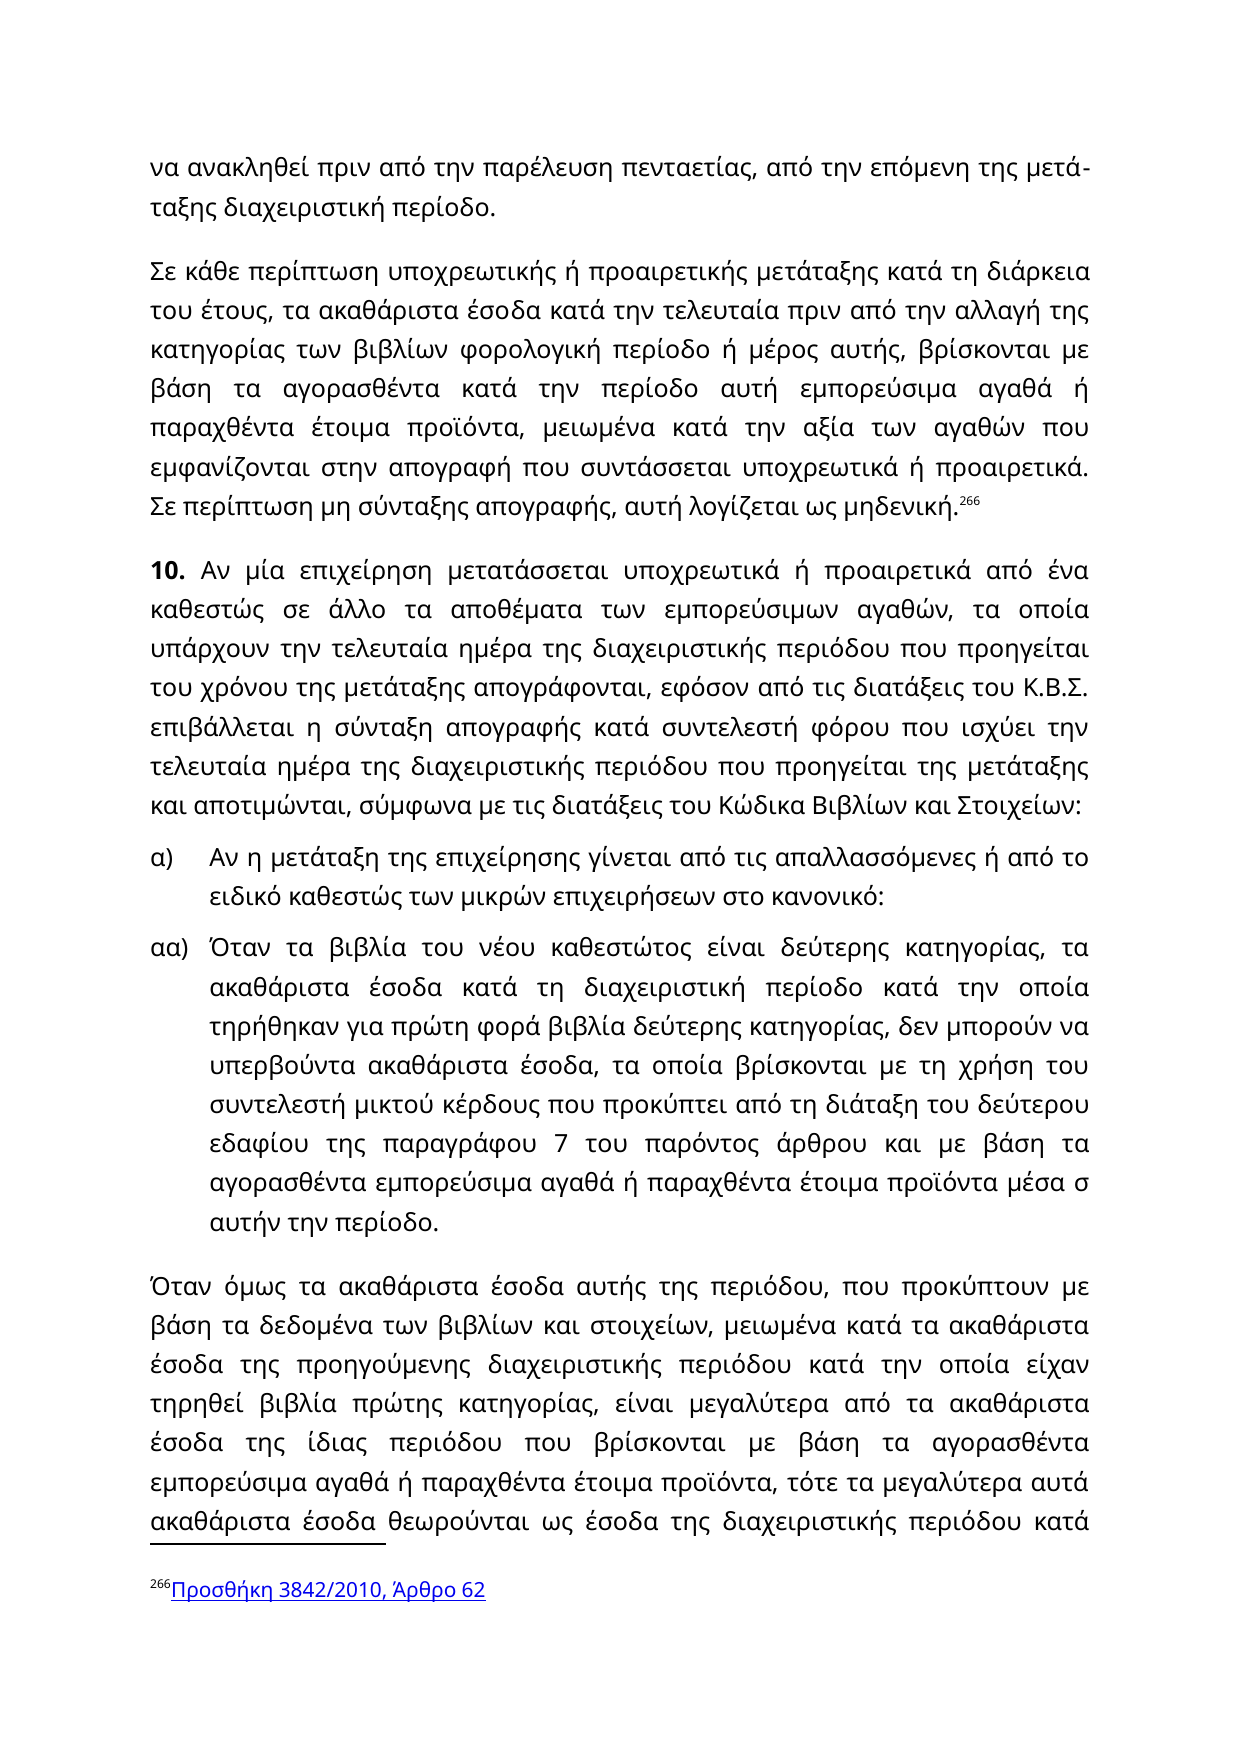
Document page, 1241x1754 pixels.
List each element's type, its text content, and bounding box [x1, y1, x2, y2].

list α) Αν η μετάταξη της επιχείρησης γίνεται από τις απαλλασσόμενες ή από το ειδικό καθεστώς των μικρών επιχειρήσεων στο κανονικό: [150, 839, 1090, 912]
text Σε κάθε περίπτωση υποχρεωτικής ή προαιρετικής με­τάταξης κατά τη διάρκεια του έτους, τα ακαθάριστα έσο­δα κατά την τελευταία πριν από την αλλαγή της κατηγο­ρίας των βιβλίων φορολογική περίοδο ή μέρος αυτής, βρίσκονται με βάση τα αγορασθέντα κατά την περίοδο αυτή εμπορεύσιμα αγαθά ή παραχθέντα έτοιμα προϊό­ντα, μειωμένα κατά την αξία των αγαθών που εμφανίζο­νται στην απογραφή που συντάσσεται υποχρεωτικά ή προαιρετικά. Σε περίπτωση μη σύνταξης απογραφής, αυ­τή λογίζεται ως μηδενική. [150, 253, 1090, 522]
text Όταν όμως τα ακαθάριστα έσοδα αυτής της περιόδου, που προκύπτουν με βάση τα δεδομένα των βιβλίων και στοιχείων, μειωμένα κατά τα ακαθάριστα έσοδα της προηγούμενης διαχειριστικής περιόδου κατά την οποία είχαν τηρηθεί βιβλία πρώτης κατηγορίας, είναι μεγαλύτερα από τα ακαθάριστα έσοδα της ίδιας περιόδου που βρίσκονται με βάση τα αγορασθέντα εμπορεύσιμα αγαθά ή παραχθέντα έτοιμα προϊόντα, τότε τα μεγαλύτερα αυτά ακαθάριστα έσοδα θεωρούνται ως έσοδα της διαχειριστικής περιόδου κατά [150, 1268, 1090, 1537]
text Προσθήκη 3842/2010, Άρθρο 62 [150, 1576, 1090, 1604]
text 10. Αν μία επιχείρηση μετατάσσεται υποχρεωτικά ή προαιρετικά από ένα καθεστώς σε άλλο τα αποθέματα των εμπορεύσιμων αγαθών, τα οποία υπάρχουν την τελευταία ημέρα της διαχειριστικής περιόδου που προηγείται του χρόνου της μετάταξης απογράφονται, εφόσον από τις διατάξεις του Κ.Β.Σ. επιβάλλεται η σύνταξη απογραφής κατά συντελεστή φόρου που ισχύει την τελευταία ημέρα της διαχειριστικής περιόδου που προηγείται της μετάταξης και αποτιμώνται, σύμφωνα με τις διατάξεις του Κώδικα Βιβλίων και Στοιχείων: [150, 552, 1090, 822]
list αα) Όταν τα βιβλία του νέου καθεστώτος είναι δεύτερης κατηγορίας, τα ακαθάριστα έσοδα κατά τη διαχειριστική περίοδο κατά την οποία τηρήθηκαν για πρώτη φορά βιβλία δεύτερης κατηγορίας, δεν μπορούν να υπερβούντα ακαθάριστα έσοδα, τα οποία βρίσκονται με τη χρήση του συντελεστή μικτού κέρδους που προκύπτει από τη διάταξη του δεύτερου εδαφίου της παραγράφου 7 του παρόντος άρθρου και με βάση τα αγορασθέντα εμπορεύσιμα αγαθά ή παραχθέντα έτοιμα προϊόντα μέσα σ αυτήν την περίοδο. [150, 930, 1090, 1238]
text να ανακληθεί πριν από την παρέλευση πενταετίας, από την επόμενη της μετά­ταξης διαχειριστική περίοδο. [150, 150, 1090, 223]
